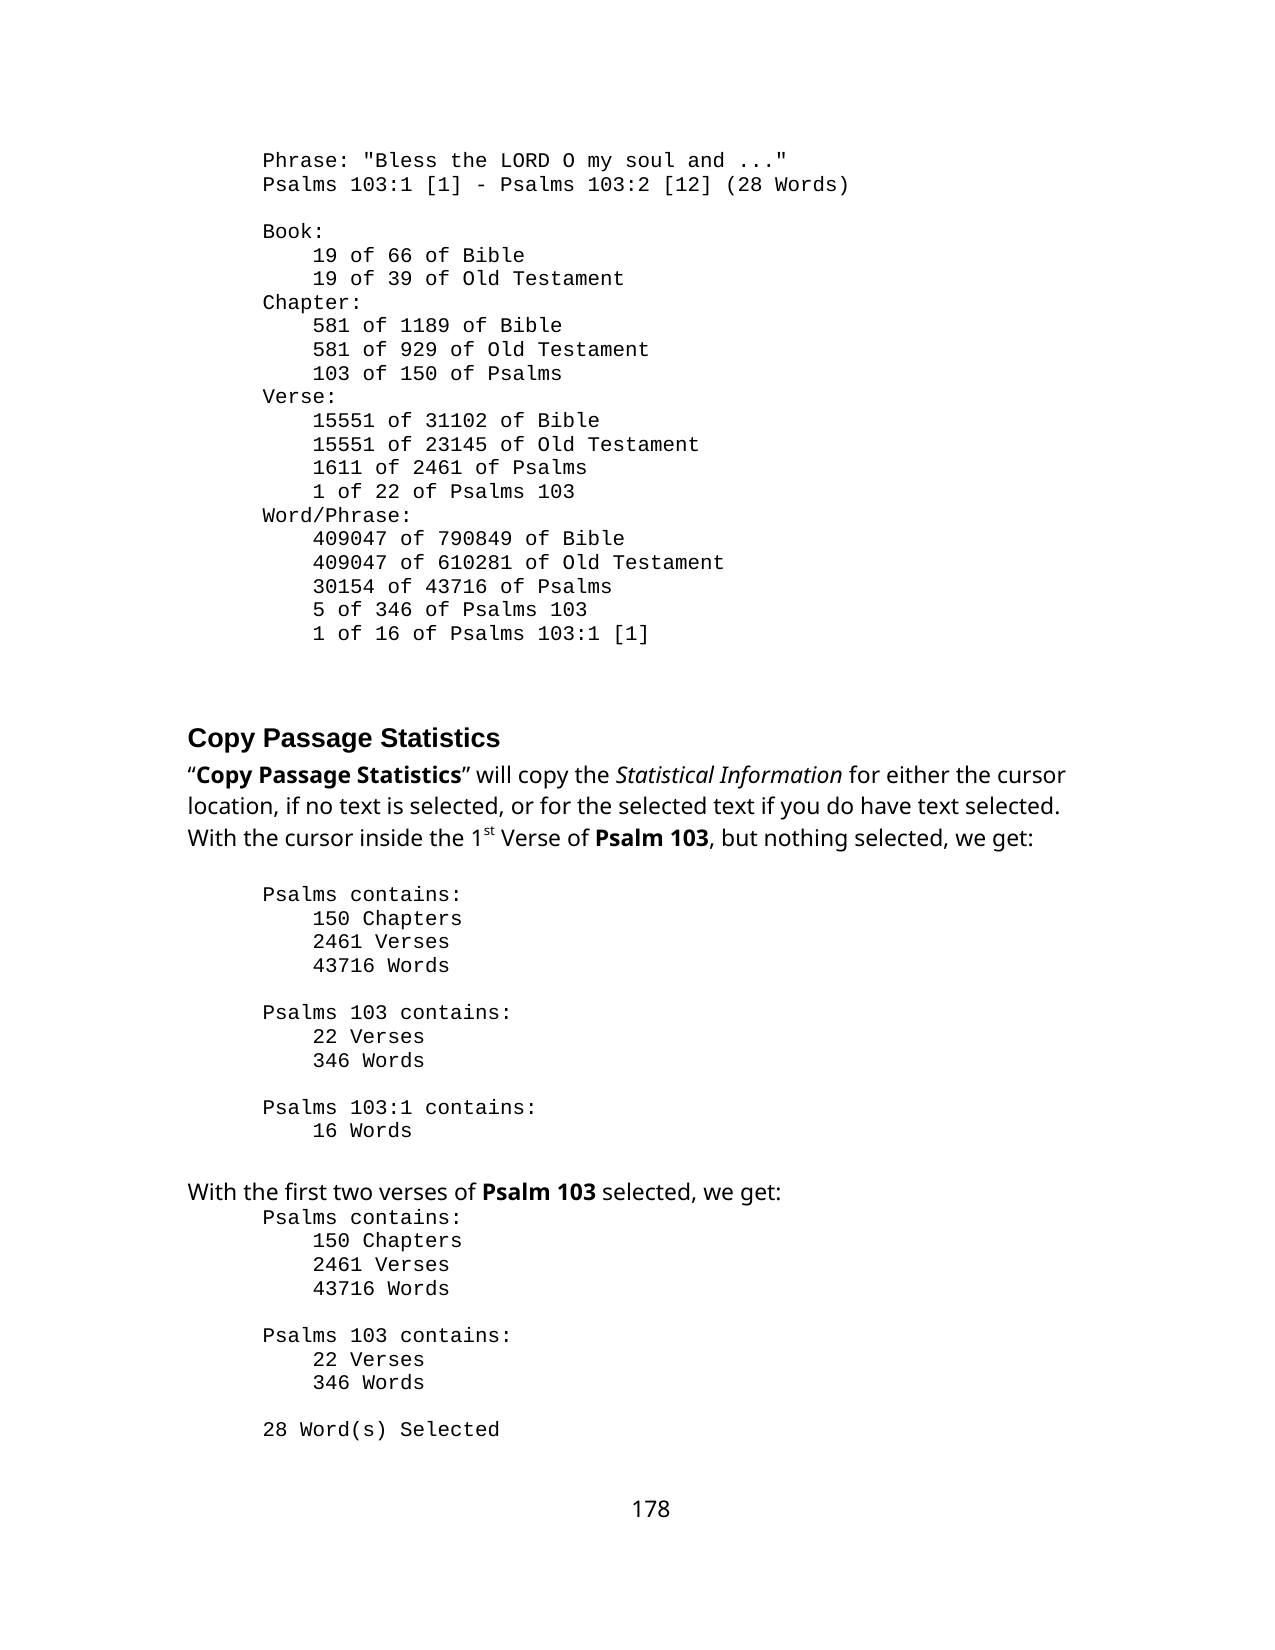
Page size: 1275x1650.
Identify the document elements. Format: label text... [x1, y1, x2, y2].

text 43716 Words [262, 1278, 1087, 1301]
text With the first two verses of Psalm 103 selected, we get: [187, 1175, 1087, 1207]
text Psalms 103 contains: [262, 1002, 1087, 1026]
text 581 of 1189 of Bible [262, 316, 1087, 339]
text 346 Words [262, 1049, 1087, 1073]
text 22 Verses [262, 1026, 1087, 1049]
text 43716 Words [262, 955, 1087, 979]
text Psalms contains: [262, 1207, 1087, 1230]
text Book: [262, 221, 1087, 244]
text 15551 of 31102 of Bible [262, 410, 1087, 434]
text Psalms 103:1 [1] - Psalms 103:2 [12] (28 Words) [262, 174, 1087, 197]
text 30154 of 43716 of Psalms [262, 576, 1087, 599]
text 409047 of 610281 of Old Testament [262, 552, 1087, 576]
text “Copy Passage Statistics” will copy the Statistical Information for either the cursor location, if no text is selected, or for the selected text if you do have text selected. With the cursor inside the 1st Verse of Psalm 103, but nothing selected, we get: [187, 759, 1087, 853]
text Psalms contains: [262, 884, 1087, 908]
text Chapter: [262, 292, 1087, 316]
text Psalms 103:1 contains: [262, 1097, 1087, 1121]
text 22 Verses [262, 1348, 1087, 1372]
text 1 of 22 of Psalms 103 [262, 481, 1087, 505]
text 346 Words [262, 1372, 1087, 1396]
text Verse: [262, 386, 1087, 410]
text Psalms 103 contains: [262, 1325, 1087, 1348]
text 5 of 346 of Psalms 103 [262, 599, 1087, 623]
subtitle Copy Passage Statistics [187, 722, 1087, 753]
text 15551 of 23145 of Old Testament [262, 434, 1087, 457]
text 16 Words [262, 1121, 1087, 1144]
text 19 of 66 of Bible [262, 244, 1087, 268]
text 150 Chapters [262, 1230, 1087, 1254]
text 103 of 150 of Psalms [262, 363, 1087, 386]
text 1 of 16 of Psalms 103:1 [1] [262, 623, 1087, 647]
text 581 of 929 of Old Testament [262, 339, 1087, 363]
text Phrase: "Bless the LORD O my soul and ..." [262, 150, 1087, 174]
text 1611 of 2461 of Psalms [262, 457, 1087, 481]
text 2461 Verses [262, 931, 1087, 955]
text 409047 of 790849 of Bible [262, 528, 1087, 552]
text Word/Phrase: [262, 505, 1087, 528]
text 28 Word(s) Selected [262, 1419, 1087, 1443]
text 2461 Verses [262, 1254, 1087, 1278]
text 150 Chapters [262, 908, 1087, 931]
text 19 of 39 of Old Testament [262, 268, 1087, 292]
